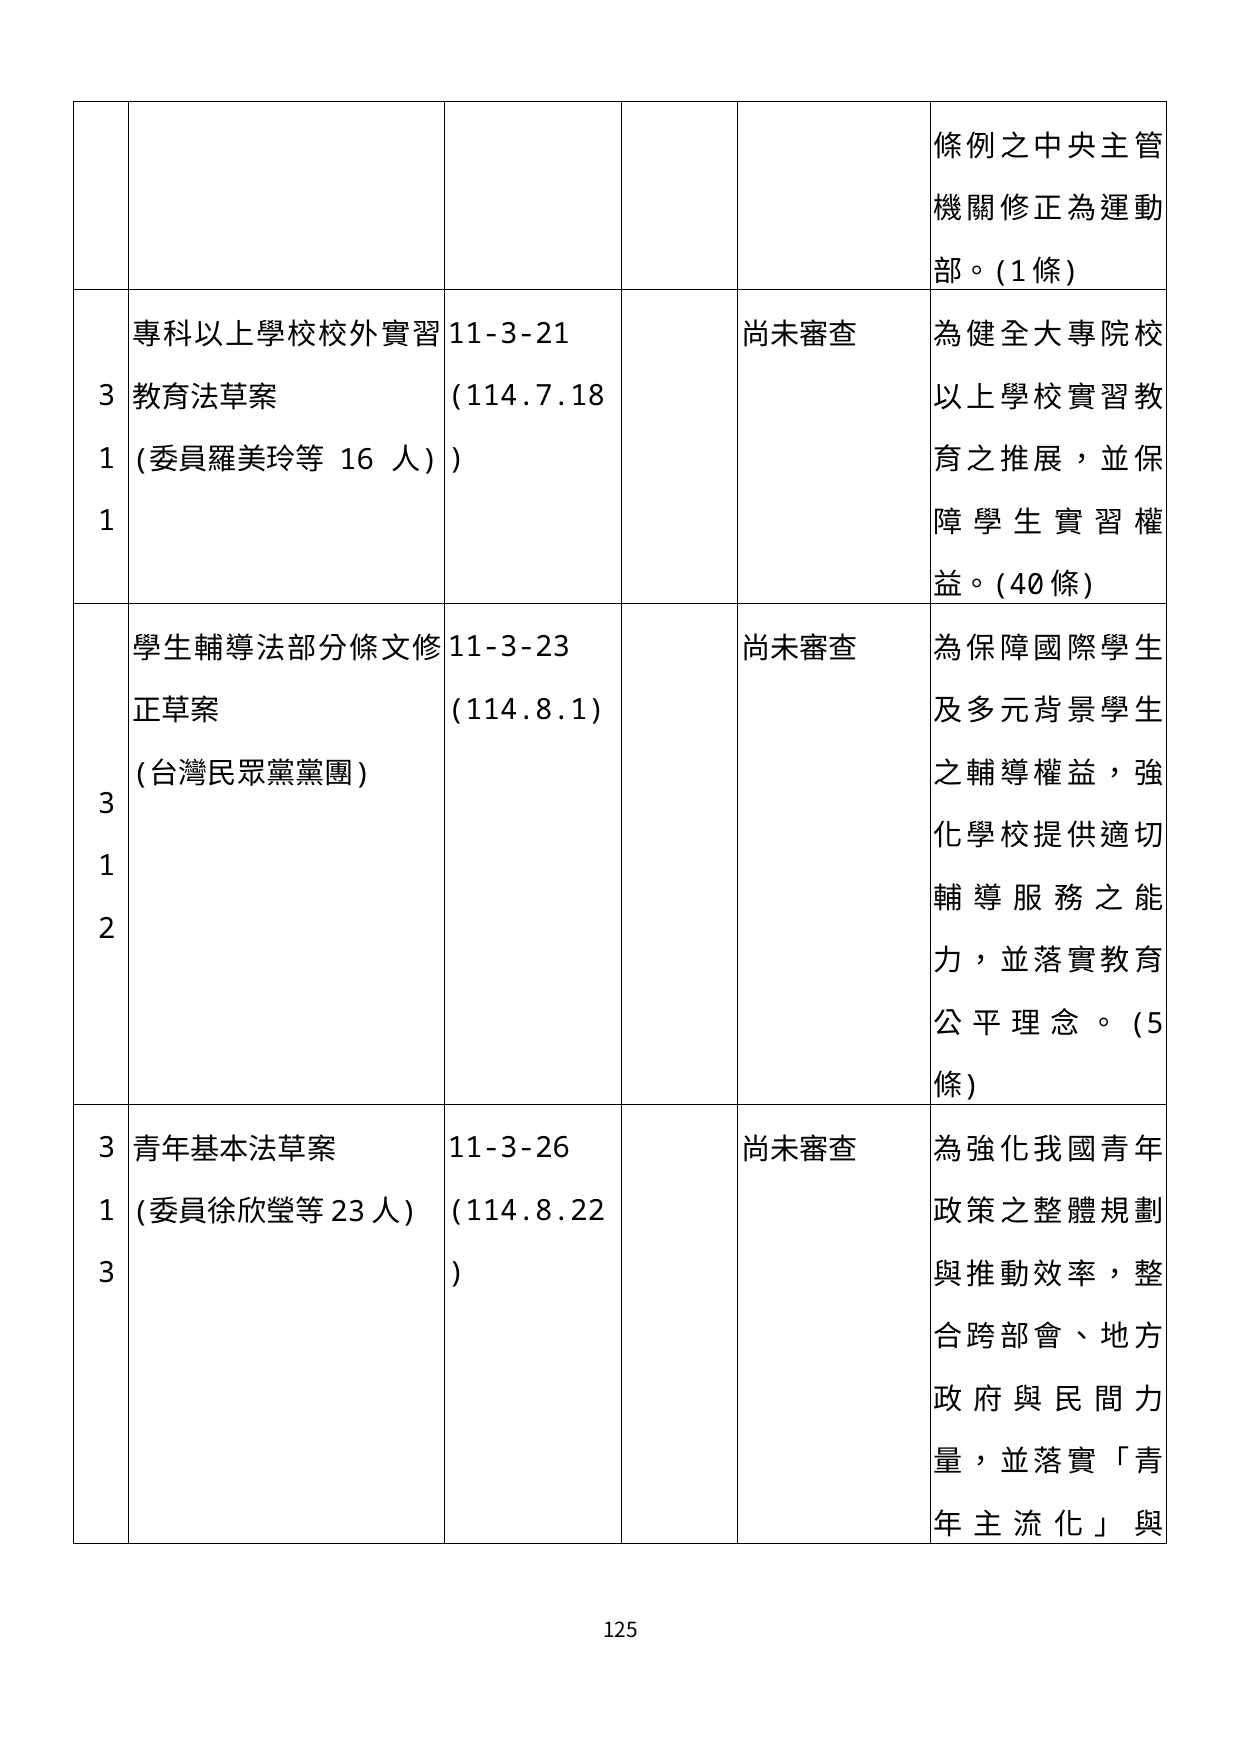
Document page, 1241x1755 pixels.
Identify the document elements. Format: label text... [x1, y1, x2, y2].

table_cell [74, 102, 128, 289]
table_cell [445, 102, 621, 289]
table_cell 11-3-21 (114.7.18) [445, 290, 621, 603]
table_cell [74, 604, 128, 1104]
table_cell 尚未審查 [738, 1105, 930, 1542]
table_cell 11-3-26 (114.8.22) [445, 1105, 621, 1542]
table_cell 條例之中央主管機關修正為運動部。(1條) [931, 102, 1166, 289]
table_cell [74, 1105, 128, 1542]
table_cell 尚未審查 [738, 290, 930, 603]
table_cell 學生輔導法部分條文修正草案 (台灣民眾黨黨團) [129, 604, 444, 1104]
table_cell 11-3-23 (114.8.1) [445, 604, 621, 1104]
table_cell 為強化我國青年政策之整體規劃與推動效率，整合跨部會、地方政府與民間力量，並落實「青年主流化」與 [931, 1105, 1166, 1542]
table_cell 青年基本法草案 (委員徐欣瑩等23人) [129, 1105, 444, 1542]
table_cell 專科以上學校校外實習教育法草案 (委員羅美玲等 16 人) [129, 290, 444, 603]
table_cell [622, 1105, 737, 1542]
table_cell [738, 102, 930, 289]
table_cell [74, 290, 128, 603]
table_cell [622, 102, 737, 289]
table_cell [129, 102, 444, 289]
table_cell 尚未審查 [738, 604, 930, 1104]
table_cell 為健全大專院校以上學校實習教育之推展，並保障學生實習權益。(40條) [931, 290, 1166, 603]
table_cell [622, 604, 737, 1104]
table_cell [622, 290, 737, 603]
table_cell 為保障國際學生及多元背景學生之輔導權益，強化學校提供適切輔導服務之能力，並落實教育公平理念。(5條) [931, 604, 1166, 1104]
